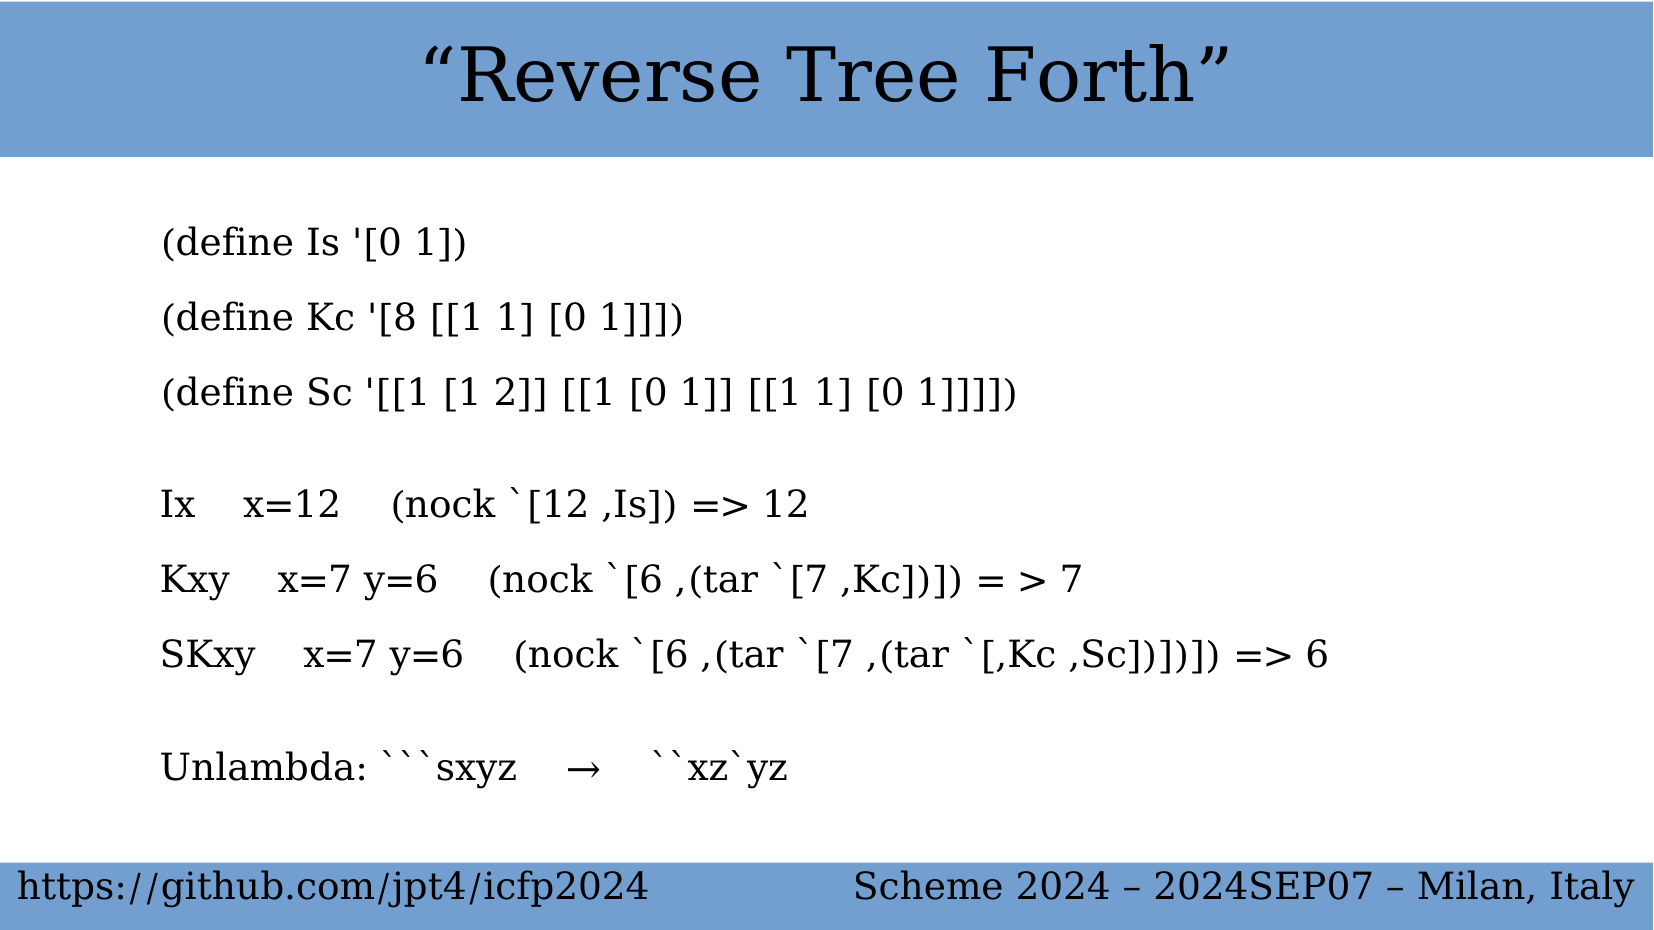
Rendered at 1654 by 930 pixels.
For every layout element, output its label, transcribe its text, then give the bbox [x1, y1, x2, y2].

text_box https://github.com/jpt4/icfp2024 Scheme 2024 – 2024SEP07 – Milan, Italy [0, 862, 144, 930]
text_box https://github.com/jpt4/icfp2024 Scheme 2024 – 2024SEP07 – Milan, Italy [1594, 862, 1653, 930]
title “Reverse Tree Forth” [0, 1, 1653, 157]
text_box (define Is '[0 1]) (define Kc '[8 [[1 1] [0 1]]]) (define Sc '[[1 [1 2]] [[1 [0 1]] [[1 1] [0 1]]]]) Ix x=12 (nock `[12 ,Is]) => 12 Kxy x=7 y=6 (nock `[6 ,(tar `[7 ,Kc])]) = > 7 SKxy x=7 y=6 (nock `[6 ,(tar `[7 ,(tar `[,Kc ,Sc])])]) => 6 Unlambda: ```sxyz → ``xz`yz [144, 218, 1594, 930]
